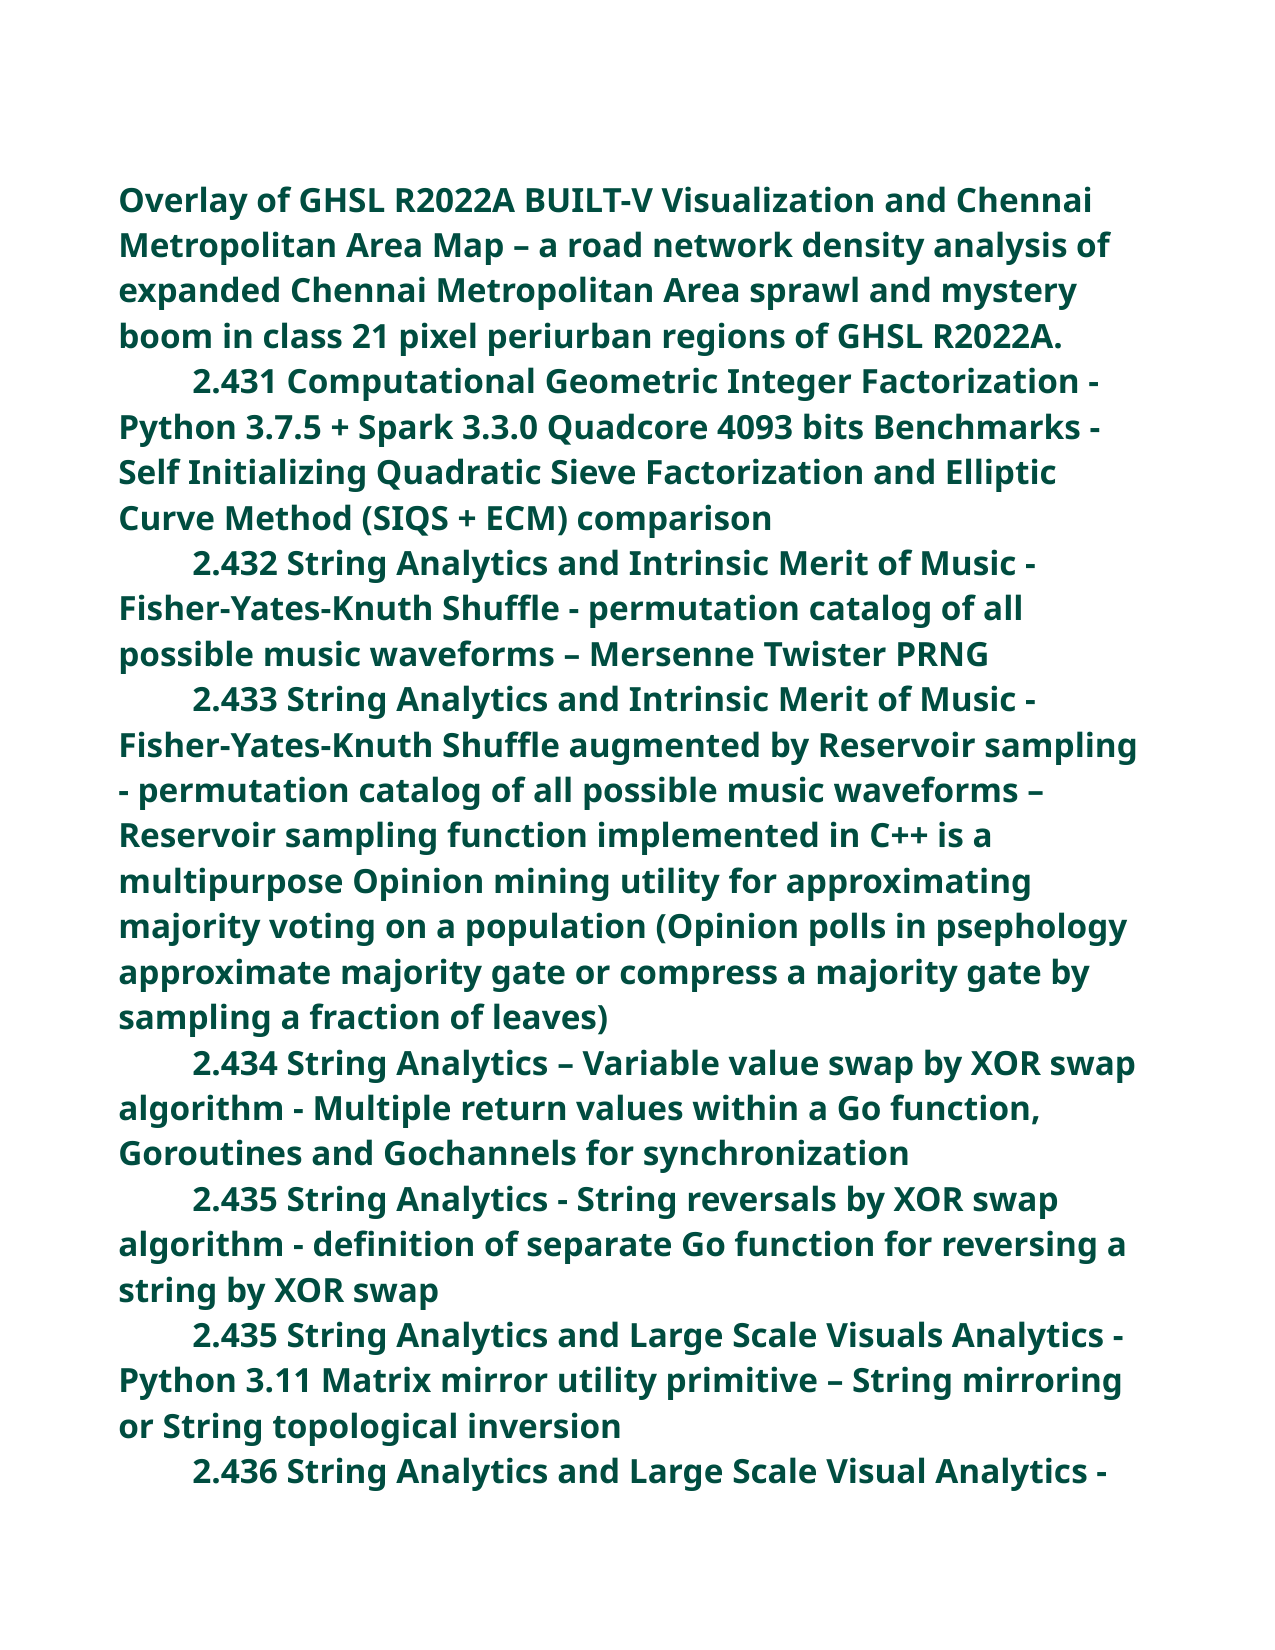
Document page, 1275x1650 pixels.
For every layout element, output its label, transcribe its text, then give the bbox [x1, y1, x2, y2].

text 2.435 String Analytics and Large Scale Visuals Analytics - Python 3.11 Matrix mirror utility primitive – String mirroring or String topological inversion [118, 1312, 1157, 1448]
text 2.435 String Analytics - String reversals by XOR swap algorithm - definition of separate Go function for reversing a string by XOR swap [118, 1176, 1157, 1312]
text 2.433 String Analytics and Intrinsic Merit of Music - Fisher-Yates-Knuth Shuffle augmented by Reservoir sampling - permutation catalog of all possible music waveforms – Reservoir sampling function implemented in C++ is a multipurpose Opinion mining utility for approximating majority voting on a population (Opinion polls in psephology approximate majority gate or compress a majority gate by sampling a fraction of leaves) [118, 676, 1157, 1039]
text 2.436 String Analytics and Large Scale Visual Analytics [118, 1448, 1157, 1493]
text 2.434 String Analytics – Variable value swap by XOR swap algorithm - Multiple return values within a Go function, Goroutines and Gochannels for synchronization [118, 1039, 1157, 1176]
text 2.431 Computational Geometric Integer Factorization - Python 3.7.5 + Spark 3.3.0 Quadcore 4093 bits Benchmarks - Self Initializing Quadratic Sieve Factorization and Elliptic Curve Method (SIQS + ECM) comparison [118, 358, 1157, 540]
text - Overlay of GHSL R2022A BUILT-V Visualization and Chennai Metropolitan Area Map – a road network density analysis of expanded Chennai Metropolitan Area sprawl and mystery boom in class 21 pixel periurban regions of GHSL R2022A. [118, 176, 1157, 358]
text 2.432 String Analytics and Intrinsic Merit of Music - Fisher-Yates-Knuth Shuffle - permutation catalog of all possible music waveforms – Mersenne Twister PRNG [118, 540, 1157, 676]
